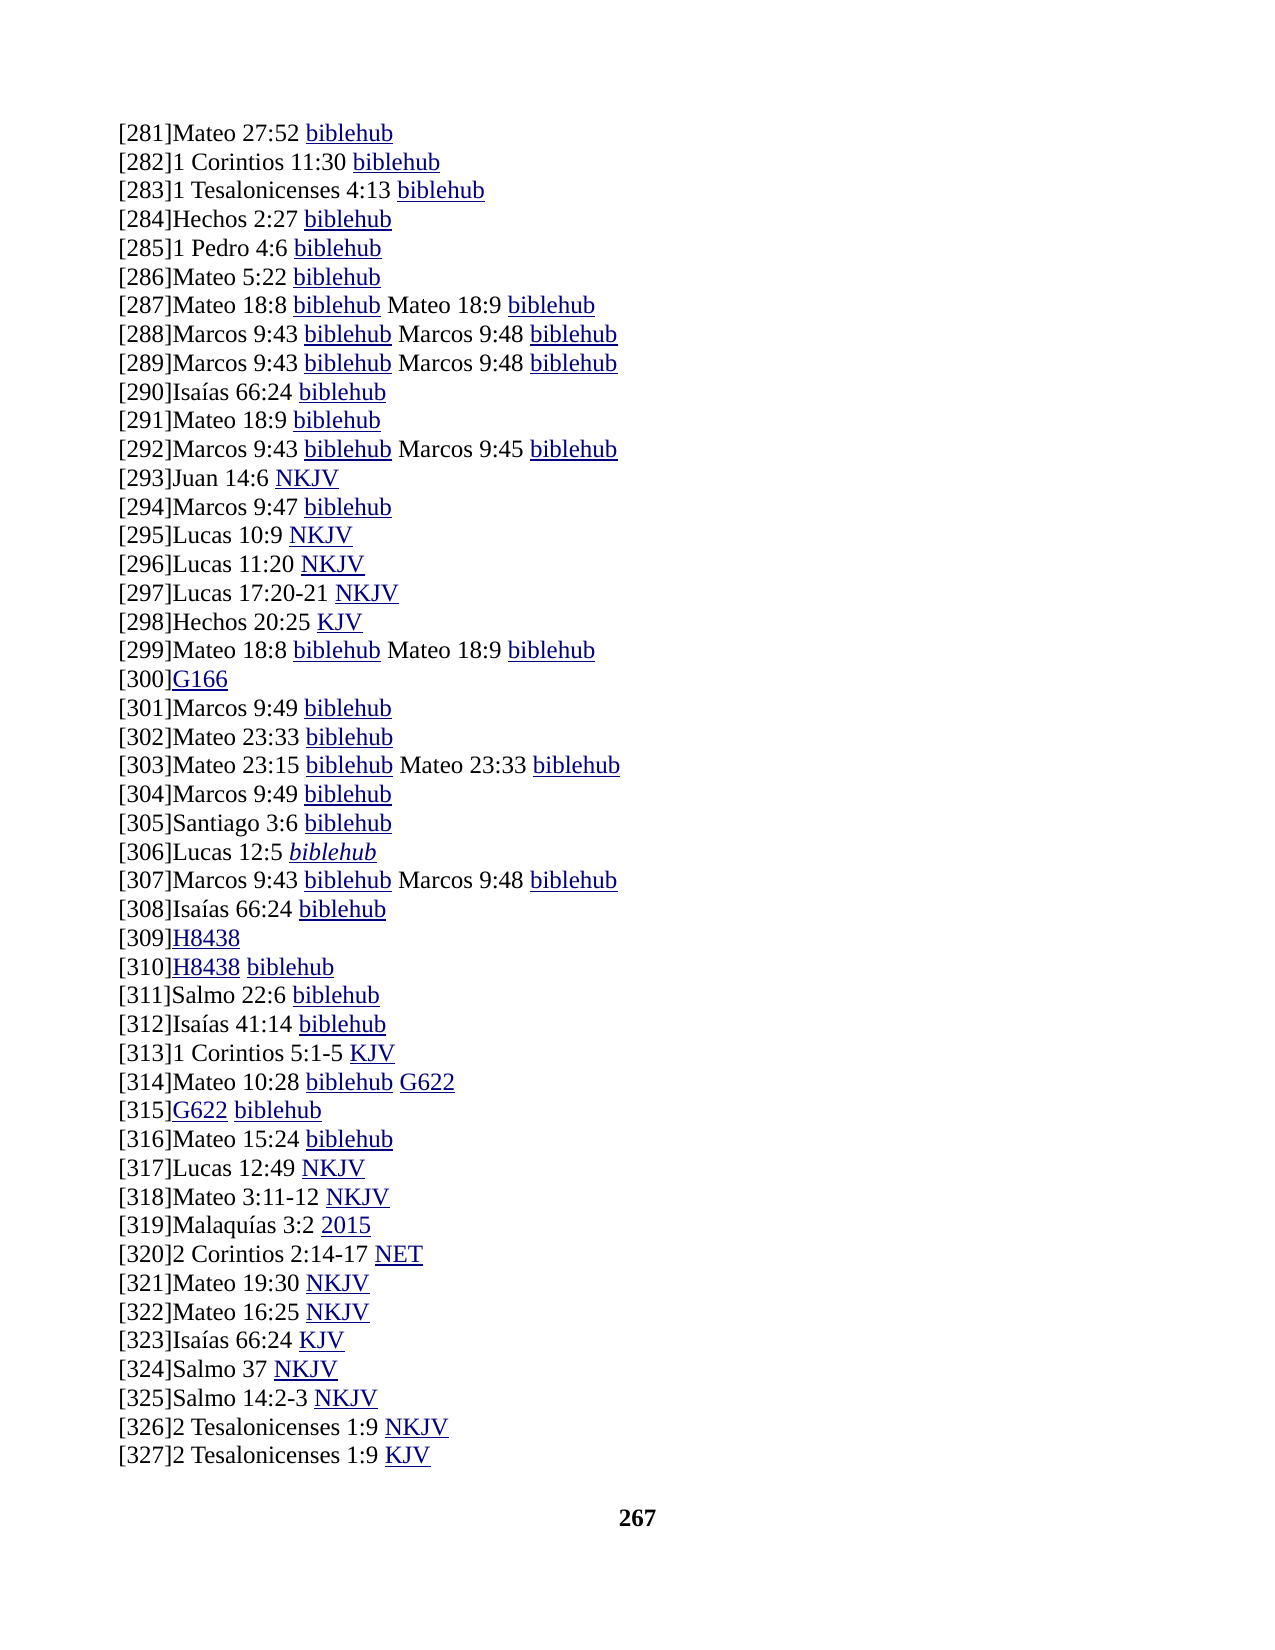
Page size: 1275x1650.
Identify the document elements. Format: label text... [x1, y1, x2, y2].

text Isaías 41:14 biblehub [118, 1009, 1157, 1038]
text Juan 14:6 NKJV [118, 463, 1157, 492]
text H8438 [118, 923, 1157, 952]
text Lucas 12:49 NKJV [118, 1153, 1157, 1182]
text Mateo 23:15 biblehub Mateo 23:33 biblehub [118, 751, 1157, 779]
text Hechos 20:25 KJV [118, 607, 1157, 636]
text Mateo 15:24 biblehub [118, 1124, 1157, 1153]
text Mateo 18:8 biblehub Mateo 18:9 biblehub [118, 636, 1157, 664]
text 1 Tesalonicenses 4:13 biblehub [118, 176, 1157, 204]
text Lucas 17:20-21 NKJV [118, 578, 1157, 607]
text Lucas 10:9 NKJV [118, 521, 1157, 549]
text Isaías 66:24 biblehub [118, 894, 1157, 923]
text 1 Corintios 5:1-5 KJV [118, 1038, 1157, 1067]
text 2 Corintios 2:14-17 NET [118, 1239, 1157, 1268]
text Marcos 9:43 biblehub Marcos 9:48 biblehub [118, 319, 1157, 348]
text Isaías 66:24 biblehub [118, 377, 1157, 406]
text Malaquías 3:2 2015 [118, 1211, 1157, 1239]
text Mateo 27:52 biblehub [118, 118, 1157, 147]
text Lucas 12:5 biblehub [118, 837, 1157, 866]
text Mateo 18:8 biblehub Mateo 18:9 biblehub [118, 291, 1157, 319]
text 1 Corintios 11:30 biblehub [118, 147, 1157, 176]
text H8438 biblehub [118, 952, 1157, 981]
text Salmo 14:2-3 NKJV [118, 1383, 1157, 1412]
text Marcos 9:49 biblehub [118, 693, 1157, 722]
text Mateo 18:9 biblehub [118, 406, 1157, 434]
text Mateo 19:30 NKJV [118, 1268, 1157, 1297]
text G166 [118, 664, 1157, 693]
text Marcos 9:49 biblehub [118, 779, 1157, 808]
text Salmo 37 NKJV [118, 1354, 1157, 1383]
text Salmo 22:6 biblehub [118, 981, 1157, 1009]
text Mateo 10:28 biblehub G622 [118, 1067, 1157, 1096]
text Marcos 9:47 biblehub [118, 492, 1157, 521]
text Mateo 5:22 biblehub [118, 262, 1157, 291]
text Mateo 23:33 biblehub [118, 722, 1157, 751]
text Marcos 9:43 biblehub Marcos 9:45 biblehub [118, 434, 1157, 463]
text Isaías 66:24 KJV [118, 1326, 1157, 1354]
text Mateo 3:11-12 NKJV [118, 1182, 1157, 1211]
text G622 biblehub [118, 1096, 1157, 1124]
text Marcos 9:43 biblehub Marcos 9:48 biblehub [118, 866, 1157, 894]
text Santiago 3:6 biblehub [118, 808, 1157, 837]
text Hechos 2:27 biblehub [118, 204, 1157, 233]
text 2 Tesalonicenses 1:9 KJV [118, 1441, 1157, 1469]
text 2 Tesalonicenses 1:9 NKJV [118, 1412, 1157, 1441]
text Lucas 11:20 NKJV [118, 549, 1157, 578]
text Marcos 9:43 biblehub Marcos 9:48 biblehub [118, 348, 1157, 377]
text Mateo 16:25 NKJV [118, 1297, 1157, 1326]
text 1 Pedro 4:6 biblehub [118, 233, 1157, 262]
